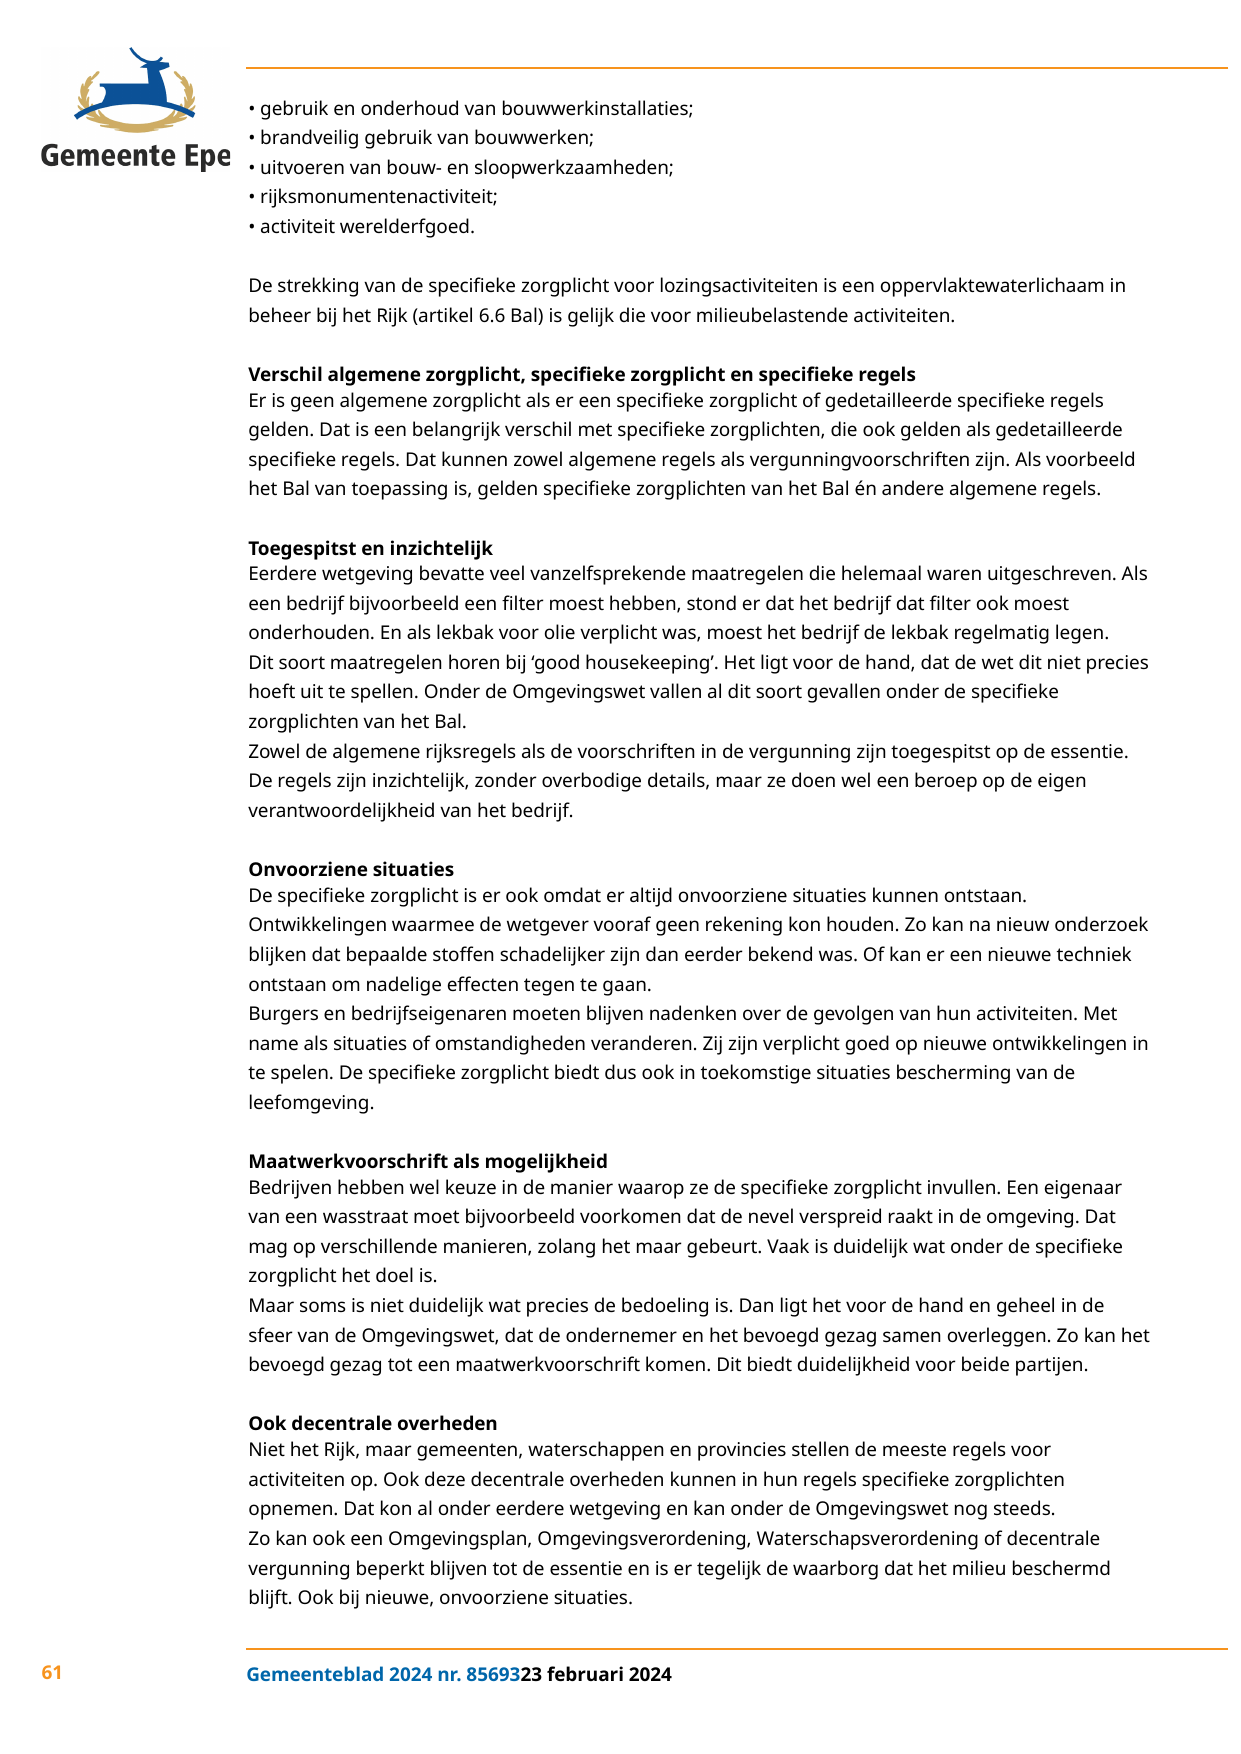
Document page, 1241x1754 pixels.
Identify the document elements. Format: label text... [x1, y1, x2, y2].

picture [41, 47, 231, 172]
text Er is geen algemene zorgplicht als er een specifieke zorgplicht of gedetailleerde specifieke regels gelden. Dat is een belangrijk verschil met specifieke zorgplichten, die ook gelden als gedetailleerde specifieke regels. Dat kunnen zowel algemene regels als vergunningvoorschriften zijn. Als voorbeeld het Bal van toepassing is, gelden specifieke zorgplichten van het Bal én andere algemene regels. [248, 387, 1152, 501]
text • rijksmonumentenactiviteit; [248, 183, 1152, 209]
text Verschil algemene zorgplicht, specifieke zorgplicht en specifieke regels [248, 361, 1152, 387]
text • activiteit werelderfgoed. [248, 213, 1152, 239]
text Toegespitst en inzichtelijk [248, 535, 1152, 560]
text Dit soort maatregelen horen bij ‘good housekeeping’. Het ligt voor de hand, dat de wet dit niet precies hoeft uit te spellen. Onder de Omgevingswet vallen al dit soort gevallen onder de specifieke zorgplichten van het Bal. [248, 649, 1152, 734]
text De specifieke zorgplicht is er ook omdat er altijd onvoorziene situaties kunnen ontstaan. Ontwikkelingen waarmee de wetgever vooraf geen rekening kon houden. Zo kan na nieuw onderzoek blijken dat bepaalde stoffen schadelijker zijn dan eerder bekend was. Of kan er een nieuwe techniek ontstaan om nadelige effecten tegen te gaan. [248, 882, 1152, 996]
text Niet het Rijk, maar gemeenten, waterschappen en provincies stellen de meeste regels voor activiteiten op. Ook deze decentrale overheden kunnen in hun regels specifieke zorgplichten opnemen. Dat kon al onder eerdere wetgeving en kan onder de Omgevingswet nog steeds. [248, 1436, 1152, 1521]
text • uitvoeren van bouw- en sloopwerkzaamheden; [248, 154, 1152, 180]
text De strekking van de specifieke zorgplicht voor lozingsactiviteiten is een oppervlaktewaterlichaam in beheer bij het Rijk (artikel 6.6 Bal) is gelijk die voor milieubelastende activiteiten. [248, 272, 1152, 328]
text • brandveilig gebruik van bouwwerken; [248, 124, 1152, 150]
text Onvoorziene situaties [248, 856, 1152, 882]
text Ook decentrale overheden [248, 1411, 1152, 1436]
text Zowel de algemene rijksregels als de voorschriften in de vergunning zijn toegespitst op de essentie. De regels zijn inzichtelijk, zonder overbodige details, maar ze doen wel een beroep op de eigen verantwoordelijkheid van het bedrijf. [248, 738, 1152, 823]
text Eerdere wetgeving bevatte veel vanzelfsprekende maatregelen die helemaal waren uitgeschreven. Als een bedrijf bijvoorbeeld een filter moest hebben, stond er dat het bedrijf dat filter ook moest onderhouden. En als lekbak voor olie verplicht was, moest het bedrijf de lekbak regelmatig legen. [248, 560, 1152, 645]
text Maar soms is niet duidelijk wat precies de bedoeling is. Dan ligt het voor de hand en geheel in de sfeer van de Omgevingswet, dat de ondernemer en het bevoegd gezag samen overleggen. Zo kan het bevoegd gezag tot een maatwerkvoorschrift komen. Dit biedt duidelijkheid voor beide partijen. [248, 1292, 1152, 1377]
text Maatwerkvoorschrift als mogelijkheid [248, 1148, 1152, 1174]
text Burgers en bedrijfseigenaren moeten blijven nadenken over de gevolgen van hun activiteiten. Met name als situaties of omstandigheden veranderen. Zij zijn verplicht goed op nieuwe ontwikkelingen in te spelen. De specifieke zorgplicht biedt dus ook in toekomstige situaties bescherming van de leefomgeving. [248, 1000, 1152, 1115]
text Zo kan ook een Omgevingsplan, Omgevingsverordening, Waterschapsverordening of decentrale vergunning beperkt blijven tot de essentie en is er tegelijk de waarborg dat het milieu beschermd blijft. Ook bij nieuwe, onvoorziene situaties. [248, 1525, 1152, 1610]
text • gebruik en onderhoud van bouwwerkinstallaties; [248, 95, 1152, 121]
text Bedrijven hebben wel keuze in de manier waarop ze de specifieke zorgplicht invullen. Een eigenaar van een wasstraat moet bijvoorbeeld voorkomen dat de nevel verspreid raakt in de omgeving. Dat mag op verschillende manieren, zolang het maar gebeurt. Vaak is duidelijk wat onder de specifieke zorgplicht het doel is. [248, 1174, 1152, 1288]
